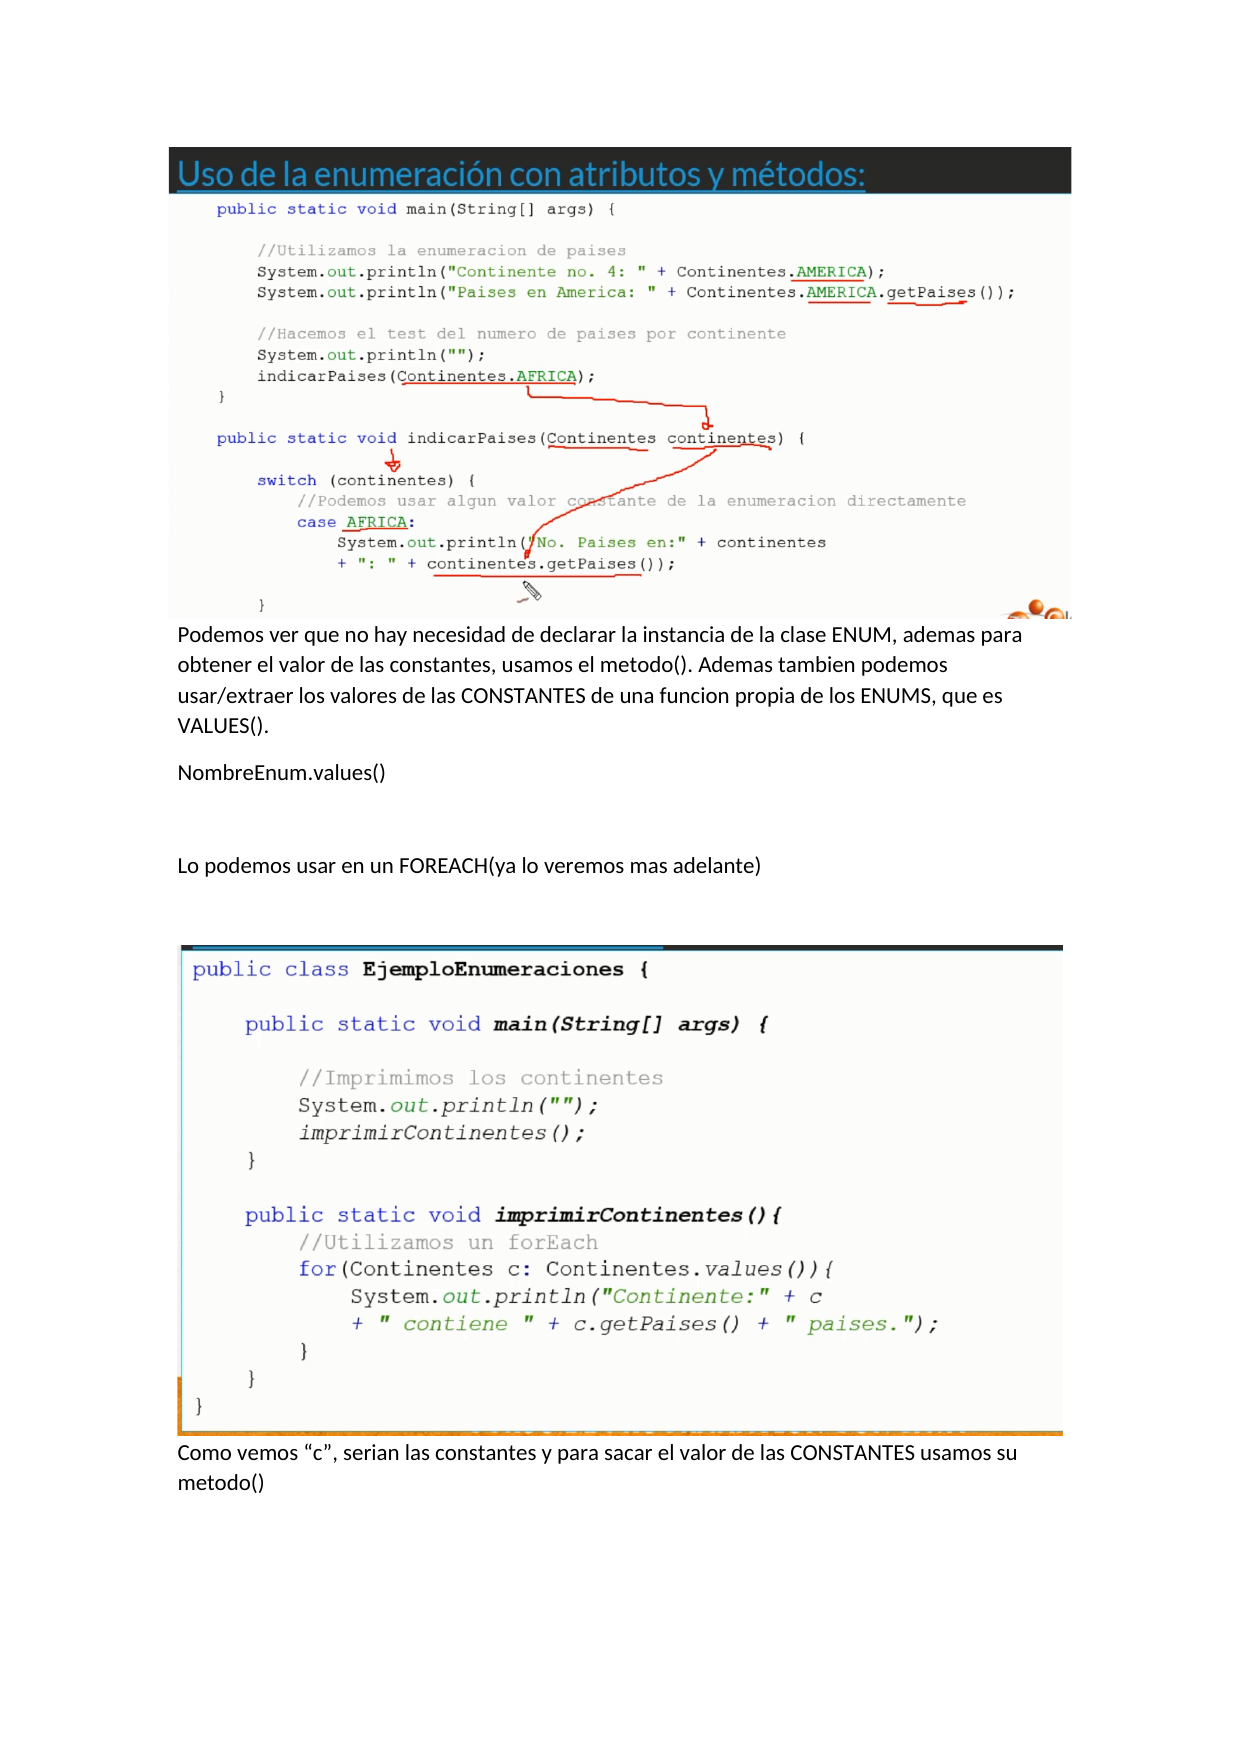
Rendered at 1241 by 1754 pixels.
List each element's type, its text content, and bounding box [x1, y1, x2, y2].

text NombreEnum.values() [177, 758, 1063, 786]
text Podemos ver que no hay necesidad de declarar la instancia de la clase ENUM, ademas para obtener el valor de las constantes, usamos el metodo(). Ademas tambien podemos usar/extraer los valores de las CONSTANTES de una funcion propia de los ENUMS, que es VALUES(). [177, 619, 1063, 739]
text Lo podemos usar en un FOREACH(ya lo veremos mas adelante) [177, 852, 1063, 879]
text Como vemos “c”, serian las constantes y para sacar el valor de las CONSTANTES usamos su metodo() [177, 1436, 1063, 1496]
